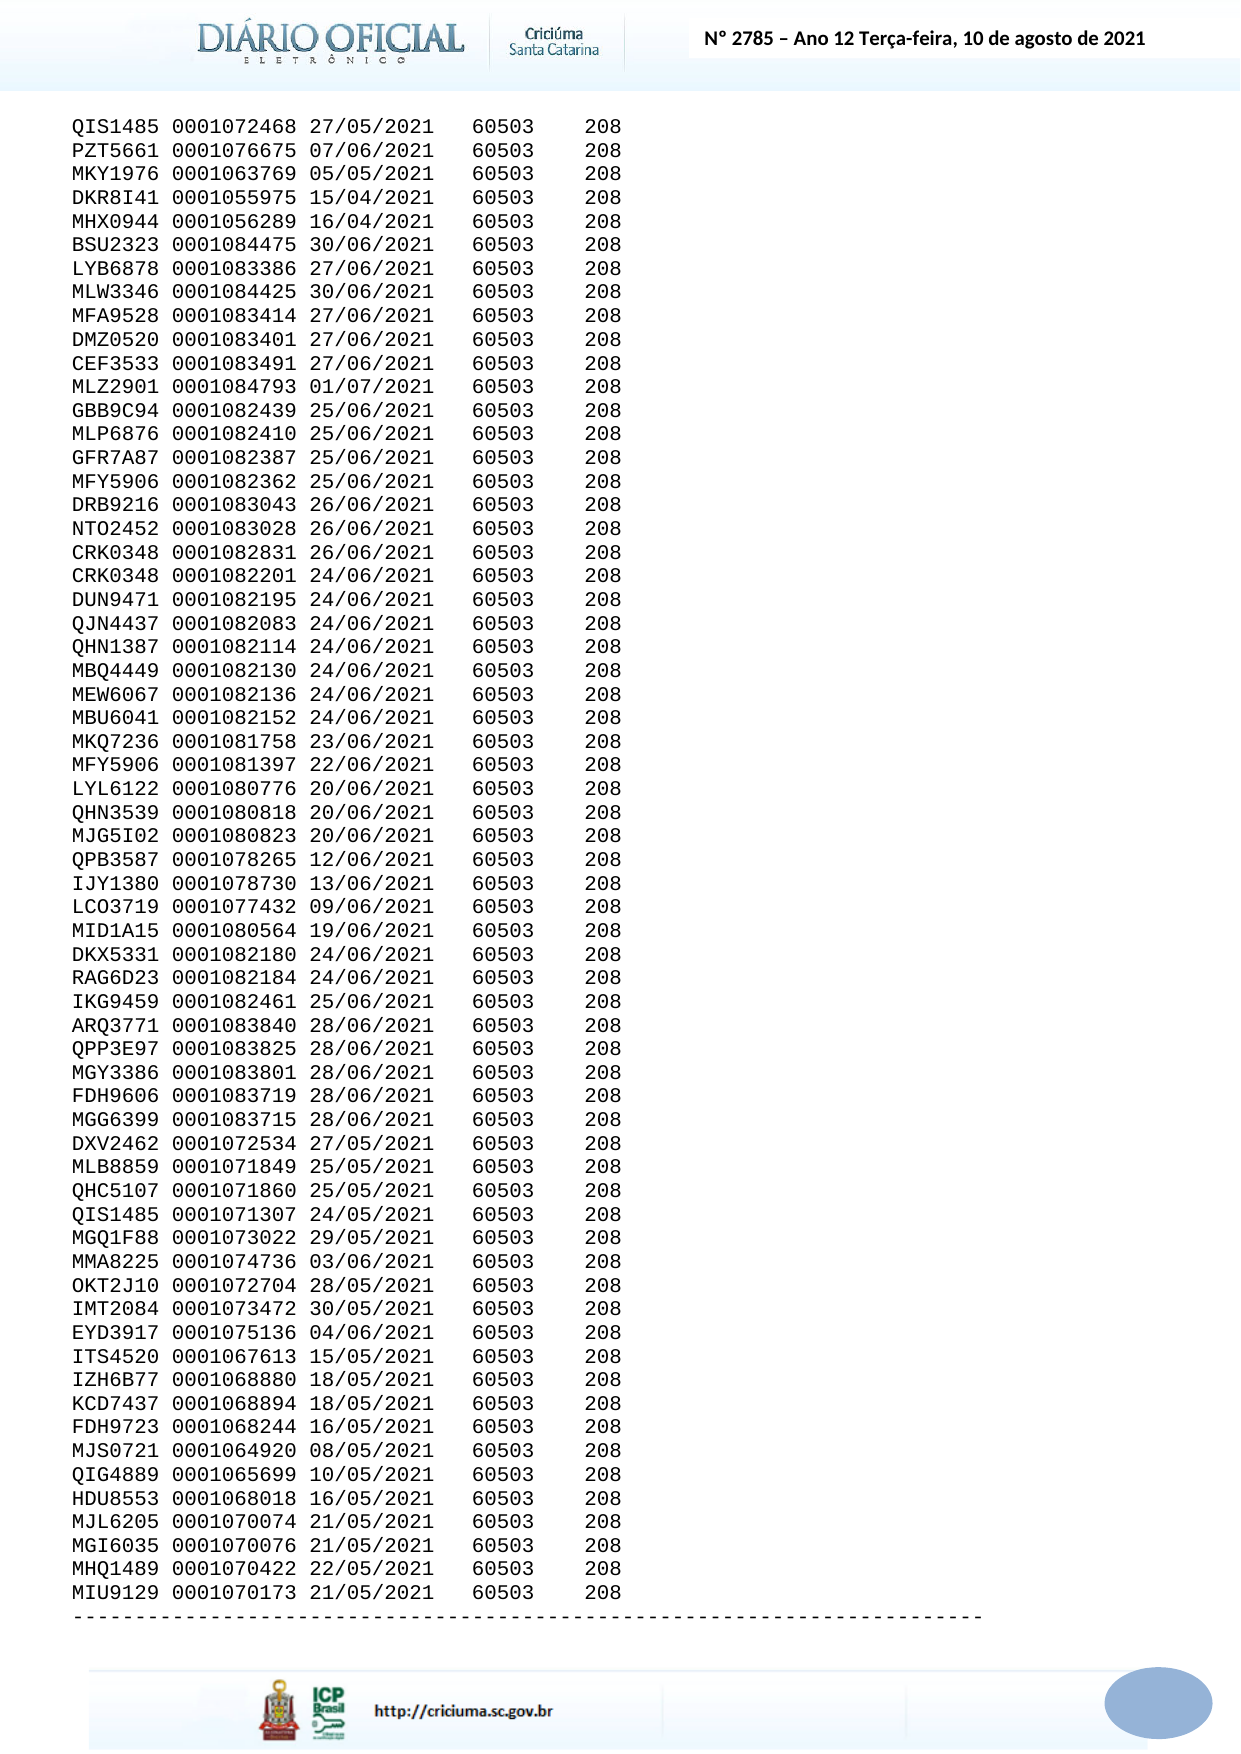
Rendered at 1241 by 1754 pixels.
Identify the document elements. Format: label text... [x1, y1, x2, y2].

text CRK0348 0001082201 24/06/2021 60503 208 [59, 565, 1181, 589]
text LCO3719 0001077432 09/06/2021 60503 208 [59, 896, 1181, 920]
text MGG6399 0001083715 28/06/2021 60503 208 [59, 1109, 1181, 1133]
text IZH6B77 0001068880 18/05/2021 60503 208 [59, 1369, 1181, 1393]
text MBQ4449 0001082130 24/06/2021 60503 208 [59, 660, 1181, 683]
text QHN3539 0001080818 20/06/2021 60503 208 [59, 802, 1181, 825]
text DMZ0520 0001083401 27/06/2021 60503 208 [59, 329, 1181, 352]
text DUN9471 0001082195 24/06/2021 60503 208 [59, 589, 1181, 613]
text MFA9528 0001083414 27/06/2021 60503 208 [59, 305, 1181, 329]
text CEF3533 0001083491 27/06/2021 60503 208 [59, 352, 1181, 376]
text ------------------------------------------------------------------------- [59, 1606, 1181, 1629]
text MFY5906 0001082362 25/06/2021 60503 208 [59, 471, 1181, 494]
text MLW3346 0001084425 30/06/2021 60503 208 [59, 282, 1181, 305]
text MGY3386 0001083801 28/06/2021 60503 208 [59, 1062, 1181, 1086]
text GFR7A87 0001082387 25/06/2021 60503 208 [59, 447, 1181, 471]
text MEW6067 0001082136 24/06/2021 60503 208 [59, 683, 1181, 707]
text RAG6D23 0001082184 24/06/2021 60503 208 [59, 967, 1181, 991]
text CRK0348 0001082831 26/06/2021 60503 208 [59, 542, 1181, 565]
text MBU6041 0001082152 24/06/2021 60503 208 [59, 707, 1181, 731]
text MKY1976 0001063769 05/05/2021 60503 208 [59, 163, 1181, 187]
text MJS0721 0001064920 08/05/2021 60503 208 [59, 1440, 1181, 1464]
text MHX0944 0001056289 16/04/2021 60503 208 [59, 211, 1181, 234]
text DRB9216 0001083043 26/06/2021 60503 208 [59, 494, 1181, 518]
text KCD7437 0001068894 18/05/2021 60503 208 [59, 1393, 1181, 1417]
text MGI6035 0001070076 21/05/2021 60503 208 [59, 1535, 1181, 1558]
text MFY5906 0001081397 22/06/2021 60503 208 [59, 754, 1181, 778]
text GBB9C94 0001082439 25/06/2021 60503 208 [59, 400, 1181, 423]
text IJY1380 0001078730 13/06/2021 60503 208 [59, 873, 1181, 896]
text EYD3917 0001075136 04/06/2021 60503 208 [59, 1322, 1181, 1346]
text OKT2J10 0001072704 28/05/2021 60503 208 [59, 1275, 1181, 1298]
text MGQ1F88 0001073022 29/05/2021 60503 208 [59, 1227, 1181, 1251]
text LYL6122 0001080776 20/06/2021 60503 208 [59, 778, 1181, 802]
text QPB3587 0001078265 12/06/2021 60503 208 [59, 849, 1181, 873]
text NTO2452 0001083028 26/06/2021 60503 208 [59, 518, 1181, 542]
text LYB6878 0001083386 27/06/2021 60503 208 [59, 258, 1181, 282]
text QPP3E97 0001083825 28/06/2021 60503 208 [59, 1038, 1181, 1062]
text MJL6205 0001070074 21/05/2021 60503 208 [59, 1511, 1181, 1535]
text QHC5107 0001071860 25/05/2021 60503 208 [59, 1180, 1181, 1204]
text ARQ3771 0001083840 28/06/2021 60503 208 [59, 1014, 1181, 1038]
text PZT5661 0001076675 07/06/2021 60503 208 [59, 140, 1181, 163]
text FDH9723 0001068244 16/05/2021 60503 208 [59, 1417, 1181, 1440]
text IKG9459 0001082461 25/06/2021 60503 208 [59, 991, 1181, 1014]
text MID1A15 0001080564 19/06/2021 60503 208 [59, 920, 1181, 944]
text IMT2084 0001073472 30/05/2021 60503 208 [59, 1298, 1181, 1322]
text MLZ2901 0001084793 01/07/2021 60503 208 [59, 376, 1181, 400]
text MHQ1489 0001070422 22/05/2021 60503 208 [59, 1558, 1181, 1582]
text QJN4437 0001082083 24/06/2021 60503 208 [59, 613, 1181, 636]
text MLB8859 0001071849 25/05/2021 60503 208 [59, 1156, 1181, 1180]
text FDH9606 0001083719 28/06/2021 60503 208 [59, 1086, 1181, 1109]
text MJG5I02 0001080823 20/06/2021 60503 208 [59, 825, 1181, 849]
text DKX5331 0001082180 24/06/2021 60503 208 [59, 944, 1181, 967]
text ITS4520 0001067613 15/05/2021 60503 208 [59, 1346, 1181, 1369]
text QHN1387 0001082114 24/06/2021 60503 208 [59, 636, 1181, 660]
text MKQ7236 0001081758 23/06/2021 60503 208 [59, 731, 1181, 754]
text MIU9129 0001070173 21/05/2021 60503 208 [59, 1582, 1181, 1606]
text DKR8I41 0001055975 15/04/2021 60503 208 [59, 187, 1181, 211]
text QIS1485 0001071307 24/05/2021 60503 208 [59, 1204, 1181, 1227]
text MMA8225 0001074736 03/06/2021 60503 208 [59, 1251, 1181, 1275]
text BSU2323 0001084475 30/06/2021 60503 208 [59, 234, 1181, 258]
text QIS1485 0001072468 27/05/2021 60503 208 [59, 116, 1181, 140]
text HDU8553 0001068018 16/05/2021 60503 208 [59, 1487, 1181, 1511]
text DXV2462 0001072534 27/05/2021 60503 208 [59, 1133, 1181, 1156]
text MLP6876 0001082410 25/06/2021 60503 208 [59, 423, 1181, 447]
text QIG4889 0001065699 10/05/2021 60503 208 [59, 1464, 1181, 1487]
